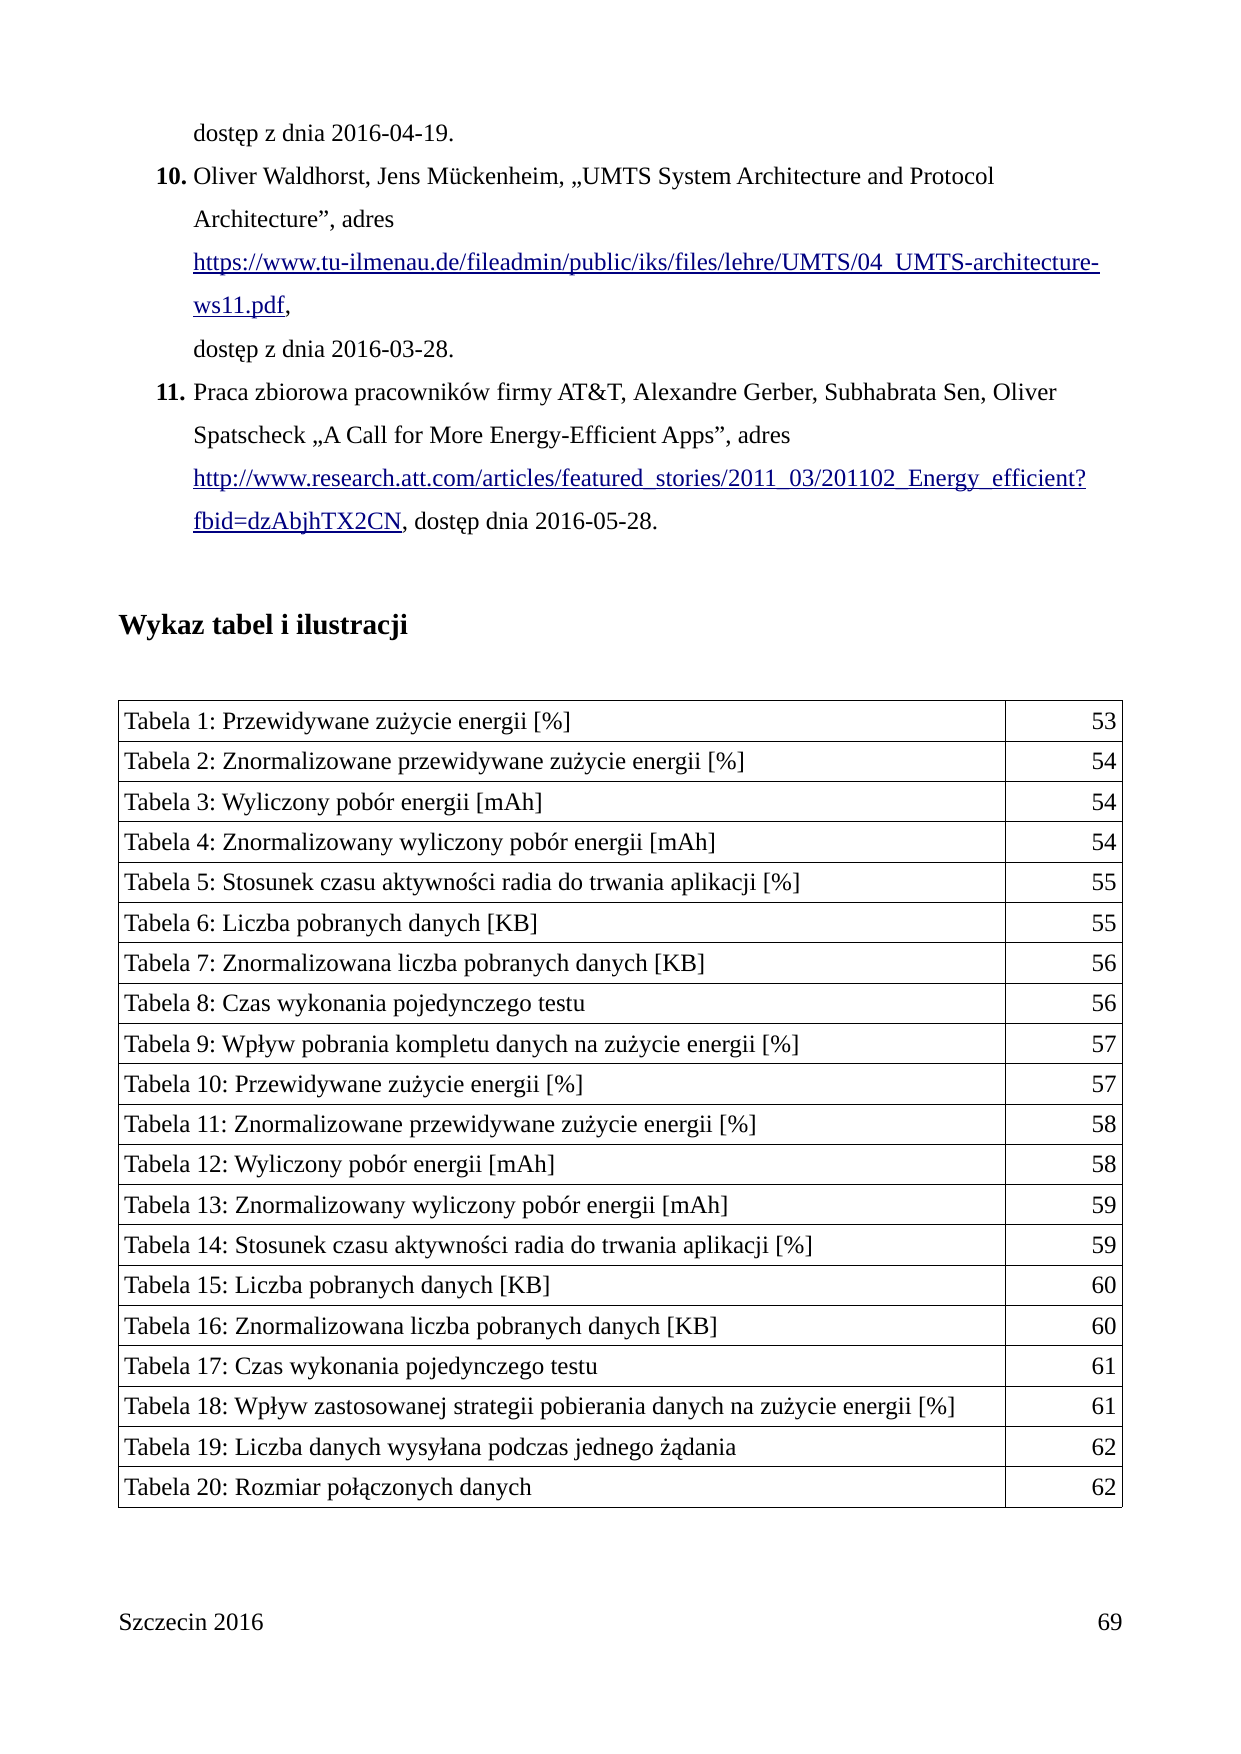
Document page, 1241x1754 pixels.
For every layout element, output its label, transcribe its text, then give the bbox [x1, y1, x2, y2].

table_cell 57 [1006, 1024, 1122, 1063]
table_cell 62 [1006, 1467, 1122, 1507]
list Praca zbiorowa pracowników firmy AT&T, Alexandre Gerber, Subhabrata Sen, Oliver Spatscheck „A Call for More Energy-Efficient Apps”, adres http://www.research.att.com/articles/featured_stories/2011_03/201102_Energy_efficient?fbid=dzAbjhTX2CN, dostęp dnia 2016-05-28. [156, 377, 1122, 535]
table_cell Tabela 15: Liczba pobranych danych [KB] [119, 1266, 1005, 1305]
table_cell 62 [1006, 1427, 1122, 1466]
table_cell 60 [1006, 1266, 1122, 1305]
table_cell Tabela 6: Liczba pobranych danych [KB] [119, 903, 1005, 942]
table_cell Tabela 8: Czas wykonania pojedynczego testu [119, 984, 1005, 1023]
list Oliver Waldhorst, Jens Mückenheim, „UMTS System Architecture and Protocol Architecture”, adres https://www.tu-ilmenau.de/fileadmin/public/iks/files/lehre/UMTS/04_UMTS-architecture-ws11.pdf, dostęp z dnia 2016-03-28. [156, 161, 1122, 362]
table_cell Tabela 4: Znormalizowany wyliczony pobór energii [mAh] [119, 822, 1005, 862]
table_cell 58 [1006, 1105, 1122, 1144]
table_cell Tabela 12: Wyliczony pobór energii [mAh] [119, 1145, 1005, 1184]
table_cell 59 [1006, 1225, 1122, 1265]
table_cell Tabela 5: Stosunek czasu aktywności radia do trwania aplikacji [%] [119, 863, 1005, 902]
table_cell 56 [1006, 943, 1122, 982]
table_cell 54 [1006, 742, 1122, 781]
table_cell Tabela 9: Wpływ pobrania kompletu danych na zużycie energii [%] [119, 1024, 1005, 1063]
table_cell 60 [1006, 1306, 1122, 1345]
table_cell 58 [1006, 1145, 1122, 1184]
table_header Tabela 1: Przewidywane zużycie energii [%] [119, 701, 1005, 741]
table_header 53 [1006, 701, 1122, 741]
table_cell 61 [1006, 1346, 1122, 1386]
table_cell Tabela 2: Znormalizowane przewidywane zużycie energii [%] [119, 742, 1005, 781]
table_cell 55 [1006, 903, 1122, 942]
table_cell Tabela 14: Stosunek czasu aktywności radia do trwania aplikacji [%] [119, 1225, 1005, 1265]
table_cell 57 [1006, 1064, 1122, 1103]
table_cell Tabela 13: Znormalizowany wyliczony pobór energii [mAh] [119, 1185, 1005, 1224]
table_cell Tabela 18: Wpływ zastosowanej strategii pobierania danych na zużycie energii [%] [119, 1387, 1005, 1426]
table_cell 59 [1006, 1185, 1122, 1224]
table_cell 55 [1006, 863, 1122, 902]
table_cell Tabela 11: Znormalizowane przewidywane zużycie energii [%] [119, 1105, 1005, 1144]
table_cell Tabela 16: Znormalizowana liczba pobranych danych [KB] [119, 1306, 1005, 1345]
table_cell Tabela 10: Przewidywane zużycie energii [%] [119, 1064, 1005, 1103]
table_cell Tabela 20: Rozmiar połączonych danych [119, 1467, 1005, 1507]
table_cell Tabela 17: Czas wykonania pojedynczego testu [119, 1346, 1005, 1386]
table_cell 54 [1006, 822, 1122, 862]
list dostęp z dnia 2016-04-19. [156, 118, 1122, 147]
table_cell Tabela 7: Znormalizowana liczba pobranych danych [KB] [119, 943, 1005, 982]
table_cell 54 [1006, 782, 1122, 821]
table_cell Tabela 19: Liczba danych wysyłana podczas jednego żądania [119, 1427, 1005, 1466]
table_cell 61 [1006, 1387, 1122, 1426]
subtitle Wykaz tabel i ilustracji [118, 607, 1122, 640]
table_cell 56 [1006, 984, 1122, 1023]
table_cell Tabela 3: Wyliczony pobór energii [mAh] [119, 782, 1005, 821]
